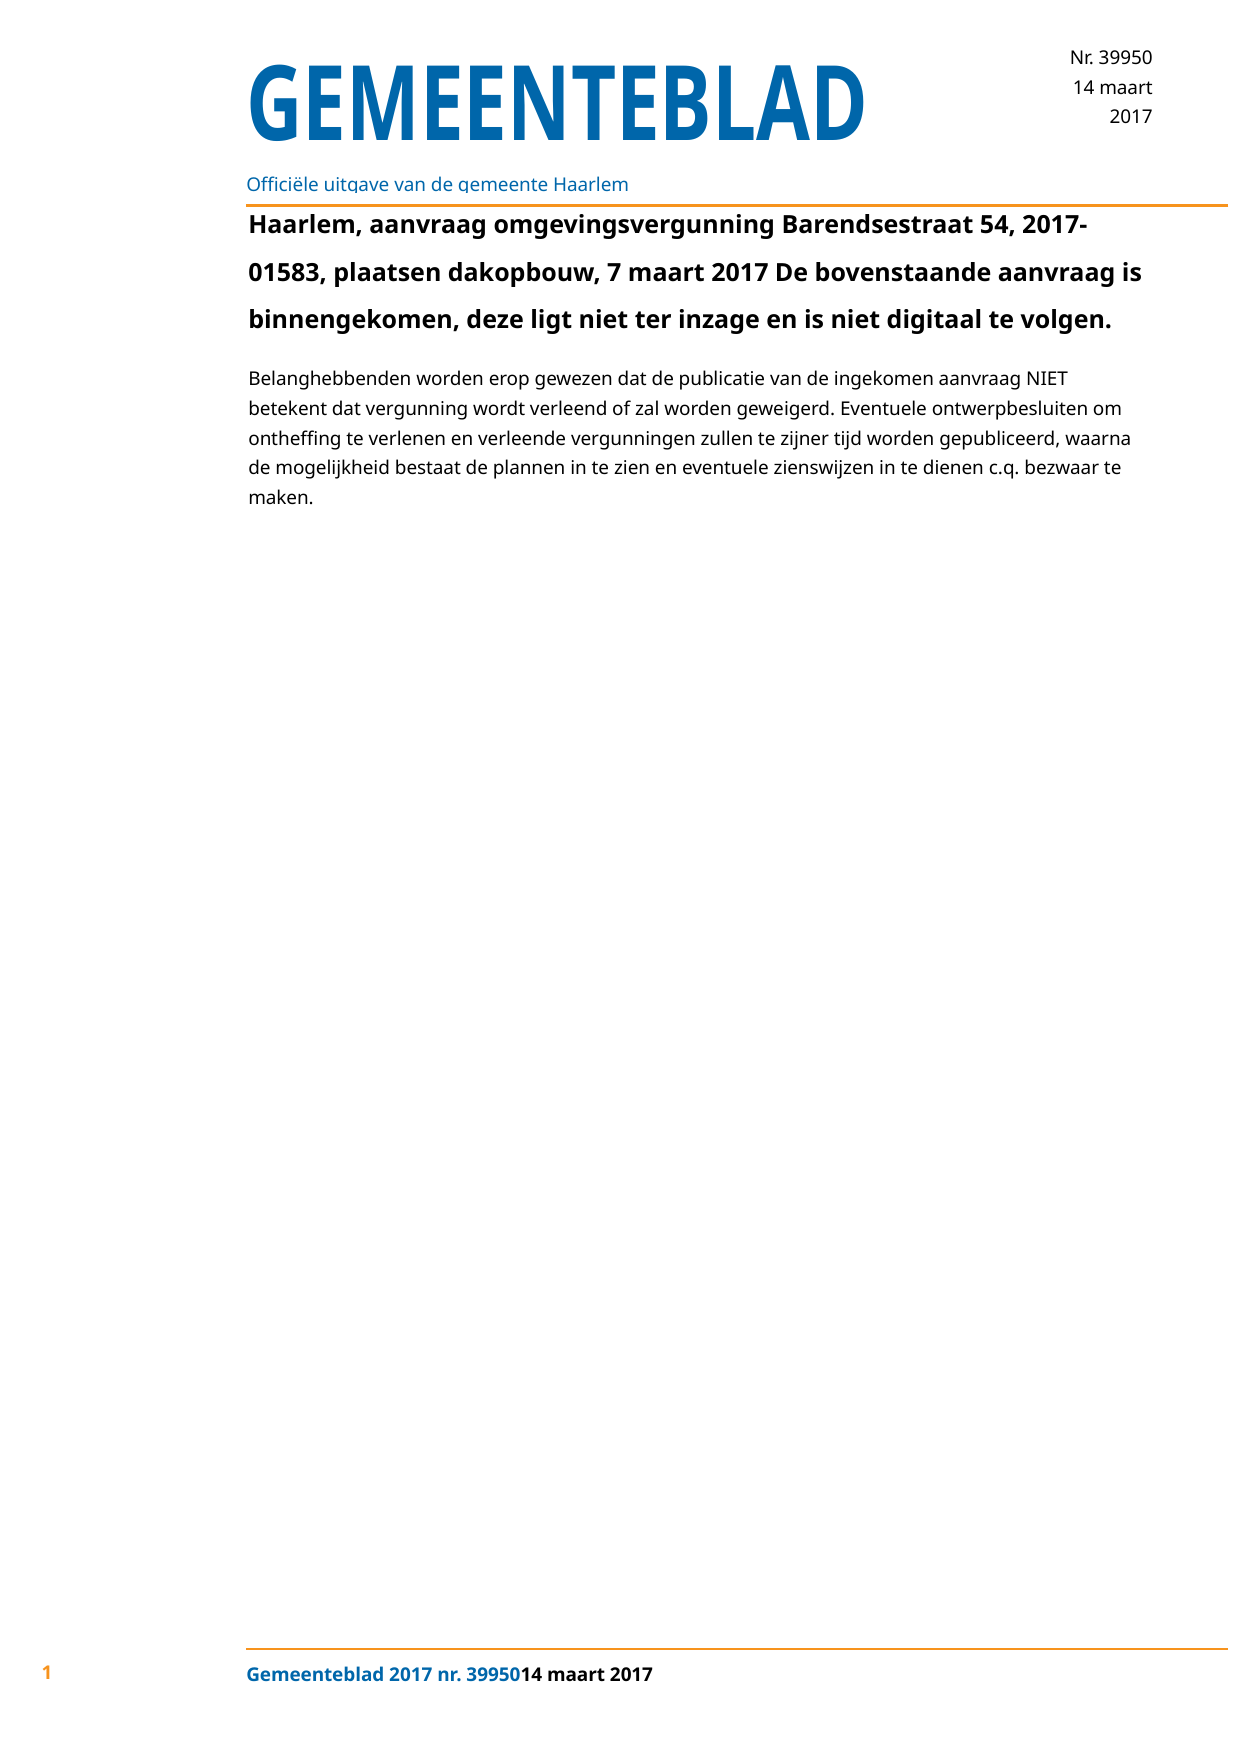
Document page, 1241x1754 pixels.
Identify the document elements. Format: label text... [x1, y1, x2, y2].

text Haarlem, aanvraag omgevingsvergunning Barendsestraat 54, 2017-01583, plaatsen dakopbouw, 7 maart 2017 De bovenstaande aanvraag is binnengekomen, deze ligt niet ter inzage en is niet digitaal te volgen. [248, 207, 1152, 336]
picture [41, 47, 231, 172]
text Belanghebbenden worden erop gewezen dat de publicatie van de ingekomen aanvraag NIET betekent dat vergunning wordt verleend of zal worden geweigerd. Eventuele ontwerpbesluiten om ontheffing te verlenen en verleende vergunningen zullen te zijner tijd worden gepubliceerd, waarna de mogelijkheid bestaat de plannen in te zien en eventuele zienswijzen in te dienen c.q. bezwaar te maken. [248, 366, 1152, 509]
